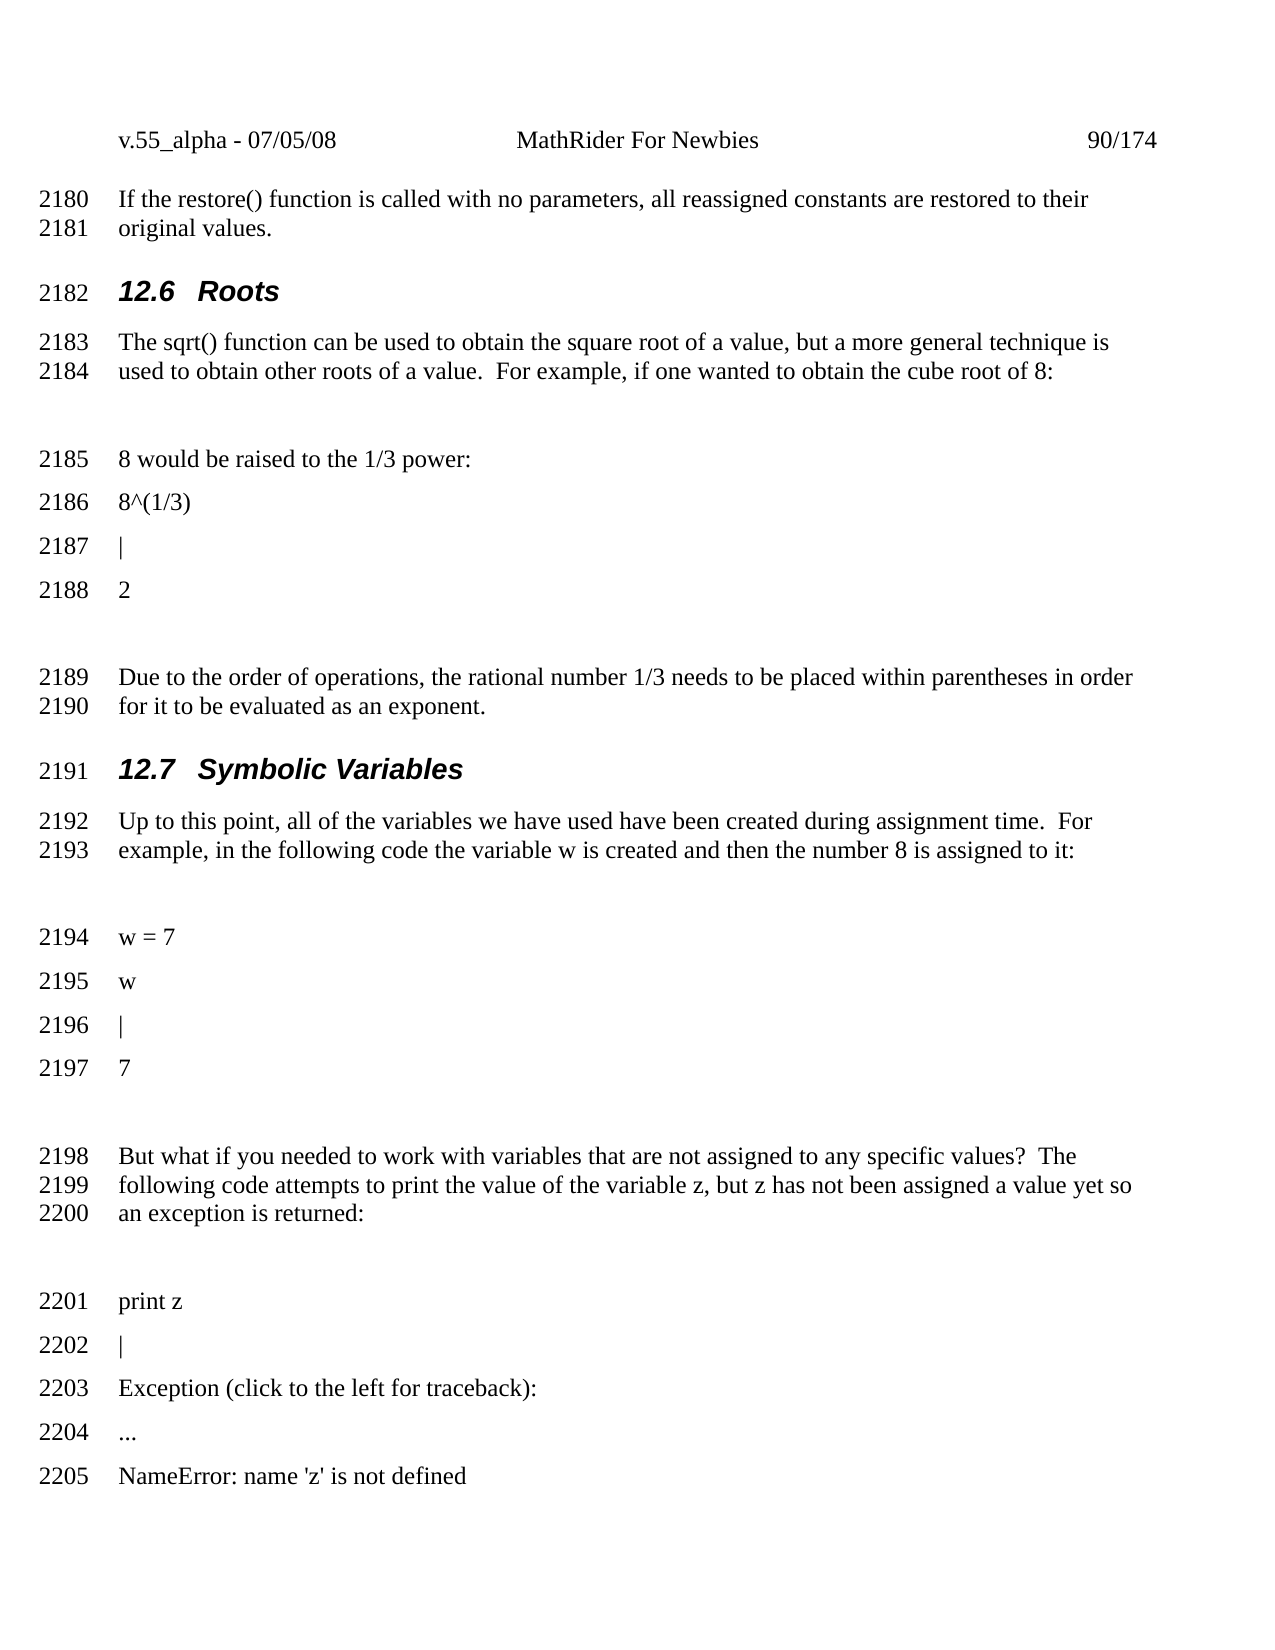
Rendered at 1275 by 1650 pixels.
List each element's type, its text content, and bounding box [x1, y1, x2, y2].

text Exception (click to the left for traceback): [118, 1373, 1157, 1402]
subtitle Symbolic Variables [118, 752, 1157, 786]
text 7 [118, 1053, 1157, 1082]
text w = 7 [118, 922, 1157, 951]
text If the restore() function is called with no parameters, all reassigned constants are restored to their original values. [118, 184, 1157, 241]
text | [118, 1330, 1157, 1358]
text 8 would be raised to the 1/3 power: [118, 444, 1157, 472]
text 8^(1/3) [118, 487, 1157, 516]
text ... [118, 1417, 1157, 1446]
subtitle Roots [118, 274, 1157, 307]
text But what if you needed to work with variables that are not assigned to any specific values? The following code attempts to print the value of the variable z, but z has not been assigned a value yet so an exception is returned: [118, 1141, 1157, 1227]
text | [118, 1010, 1157, 1038]
text Due to the order of operations, the rational number 1/3 needs to be placed within parentheses in order for it to be evaluated as an exponent. [118, 662, 1157, 720]
text Up to this point, all of the variables we have used have been created during assignment time. For example, in the following code the variable w is created and then the number 8 is assigned to it: [118, 806, 1157, 863]
text NameError: name 'z' is not defined [118, 1461, 1157, 1490]
text print z [118, 1286, 1157, 1315]
text 2 [118, 575, 1157, 604]
text The sqrt() function can be used to obtain the square root of a value, but a more general technique is used to obtain other roots of a value. For example, if one wanted to obtain the cube root of 8: [118, 327, 1157, 385]
text | [118, 531, 1157, 560]
text w [118, 966, 1157, 995]
